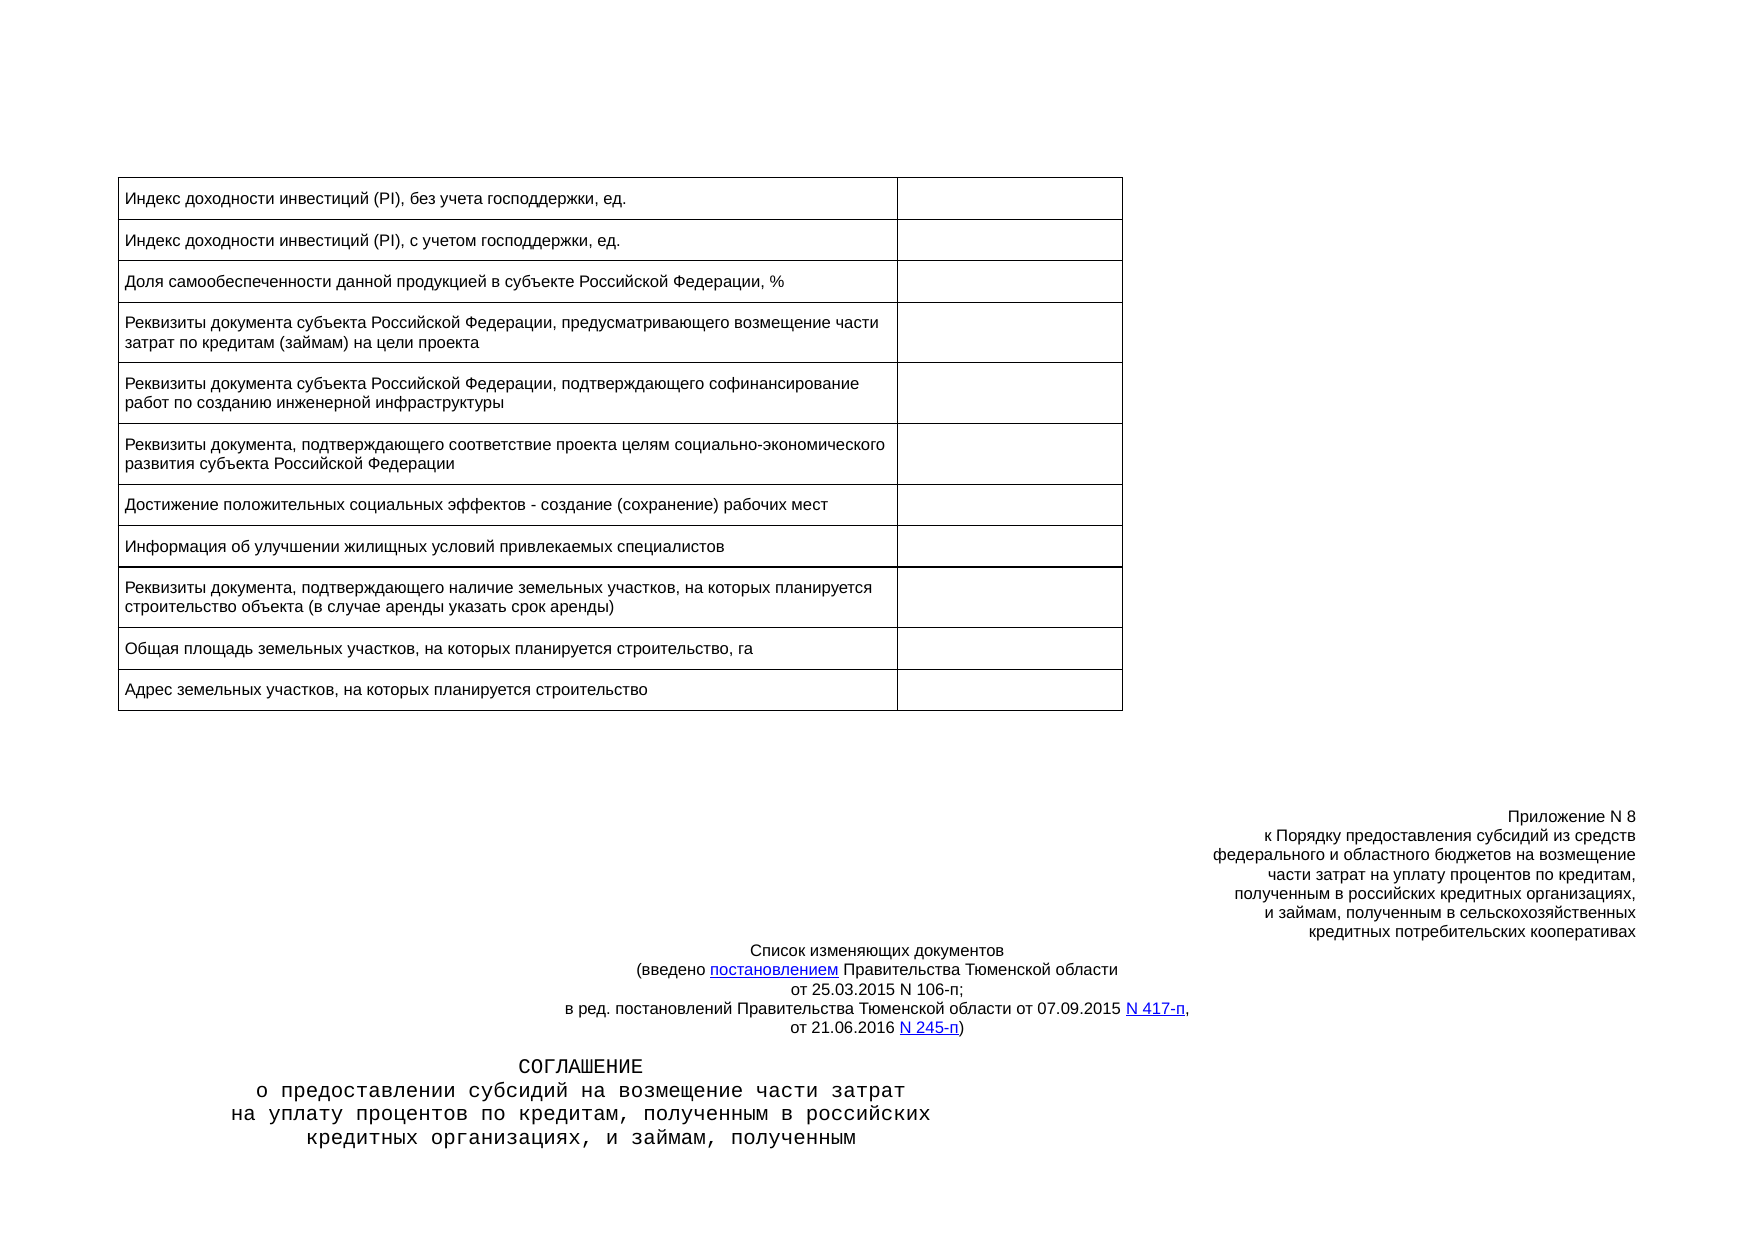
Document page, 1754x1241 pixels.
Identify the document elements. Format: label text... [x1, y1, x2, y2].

table_cell [898, 424, 1122, 483]
text к Порядку предоставления субсидий из средств [118, 826, 1636, 845]
text кредитных организациях, и займам, полученным [118, 1127, 1636, 1151]
table_cell Индекс доходности инвестиций (PI), с учетом господдержки, ед. [119, 220, 897, 260]
text (введено постановлением Правительства Тюменской области [118, 960, 1636, 979]
text полученным в российских кредитных организациях, [118, 883, 1636, 903]
table_cell Реквизиты документа субъекта Российской Федерации, подтверждающего софинансирование работ по созданию инженерной инфраструктуры [119, 363, 897, 423]
table_cell Достижение положительных социальных эффектов - создание (сохранение) рабочих мест [119, 485, 897, 525]
text от 25.03.2015 N 106-п; [118, 979, 1636, 998]
text и займам, полученным в сельскохозяйственных [118, 903, 1636, 922]
table_cell Реквизиты документа, подтверждающего соответствие проекта целям социально-экономического развития субъекта Российской Федерации [119, 424, 897, 483]
text о предоставлении субсидий на возмещение части затрат [118, 1079, 1636, 1103]
text от 21.06.2016 N 245-п) [118, 1018, 1636, 1037]
table_cell [898, 628, 1122, 668]
table_cell [898, 568, 1122, 627]
table_cell [898, 178, 1122, 219]
table_cell [898, 526, 1122, 566]
table_cell Реквизиты документа субъекта Российской Федерации, предусматривающего возмещение части затрат по кредитам (займам) на цели проекта [119, 303, 897, 362]
table_cell [898, 363, 1122, 423]
table_cell [898, 220, 1122, 260]
text в ред. постановлений Правительства Тюменской области от 07.09.2015 N 417-п, [118, 998, 1636, 1018]
subtitle Приложение N 8 [118, 807, 1636, 826]
table_cell [898, 670, 1122, 710]
text кредитных потребительских кооперативах [118, 922, 1636, 941]
text Список изменяющих документов [118, 941, 1636, 960]
table_cell Доля самообеспеченности данной продукцией в субъекте Российской Федерации, % [119, 261, 897, 302]
text федерального и областного бюджетов на возмещение [118, 845, 1636, 864]
table_cell [898, 261, 1122, 302]
table_cell Адрес земельных участков, на которых планируется строительство [119, 670, 897, 710]
table_cell Реквизиты документа, подтверждающего наличие земельных участков, на которых планируется строительство объекта (в случае аренды указать срок аренды) [119, 568, 897, 627]
table_cell Информация об улучшении жилищных условий привлекаемых специалистов [119, 526, 897, 566]
table_cell Общая площадь земельных участков, на которых планируется строительство, га [119, 628, 897, 668]
table_cell [898, 303, 1122, 362]
text части затрат на уплату процентов по кредитам, [118, 864, 1636, 883]
table_cell [898, 485, 1122, 525]
text СОГЛАШЕНИЕ [118, 1056, 1636, 1079]
table_cell Индекс доходности инвестиций (PI), без учета господдержки, ед. [119, 178, 897, 219]
text на уплату процентов по кредитам, полученным в российских [118, 1103, 1636, 1127]
